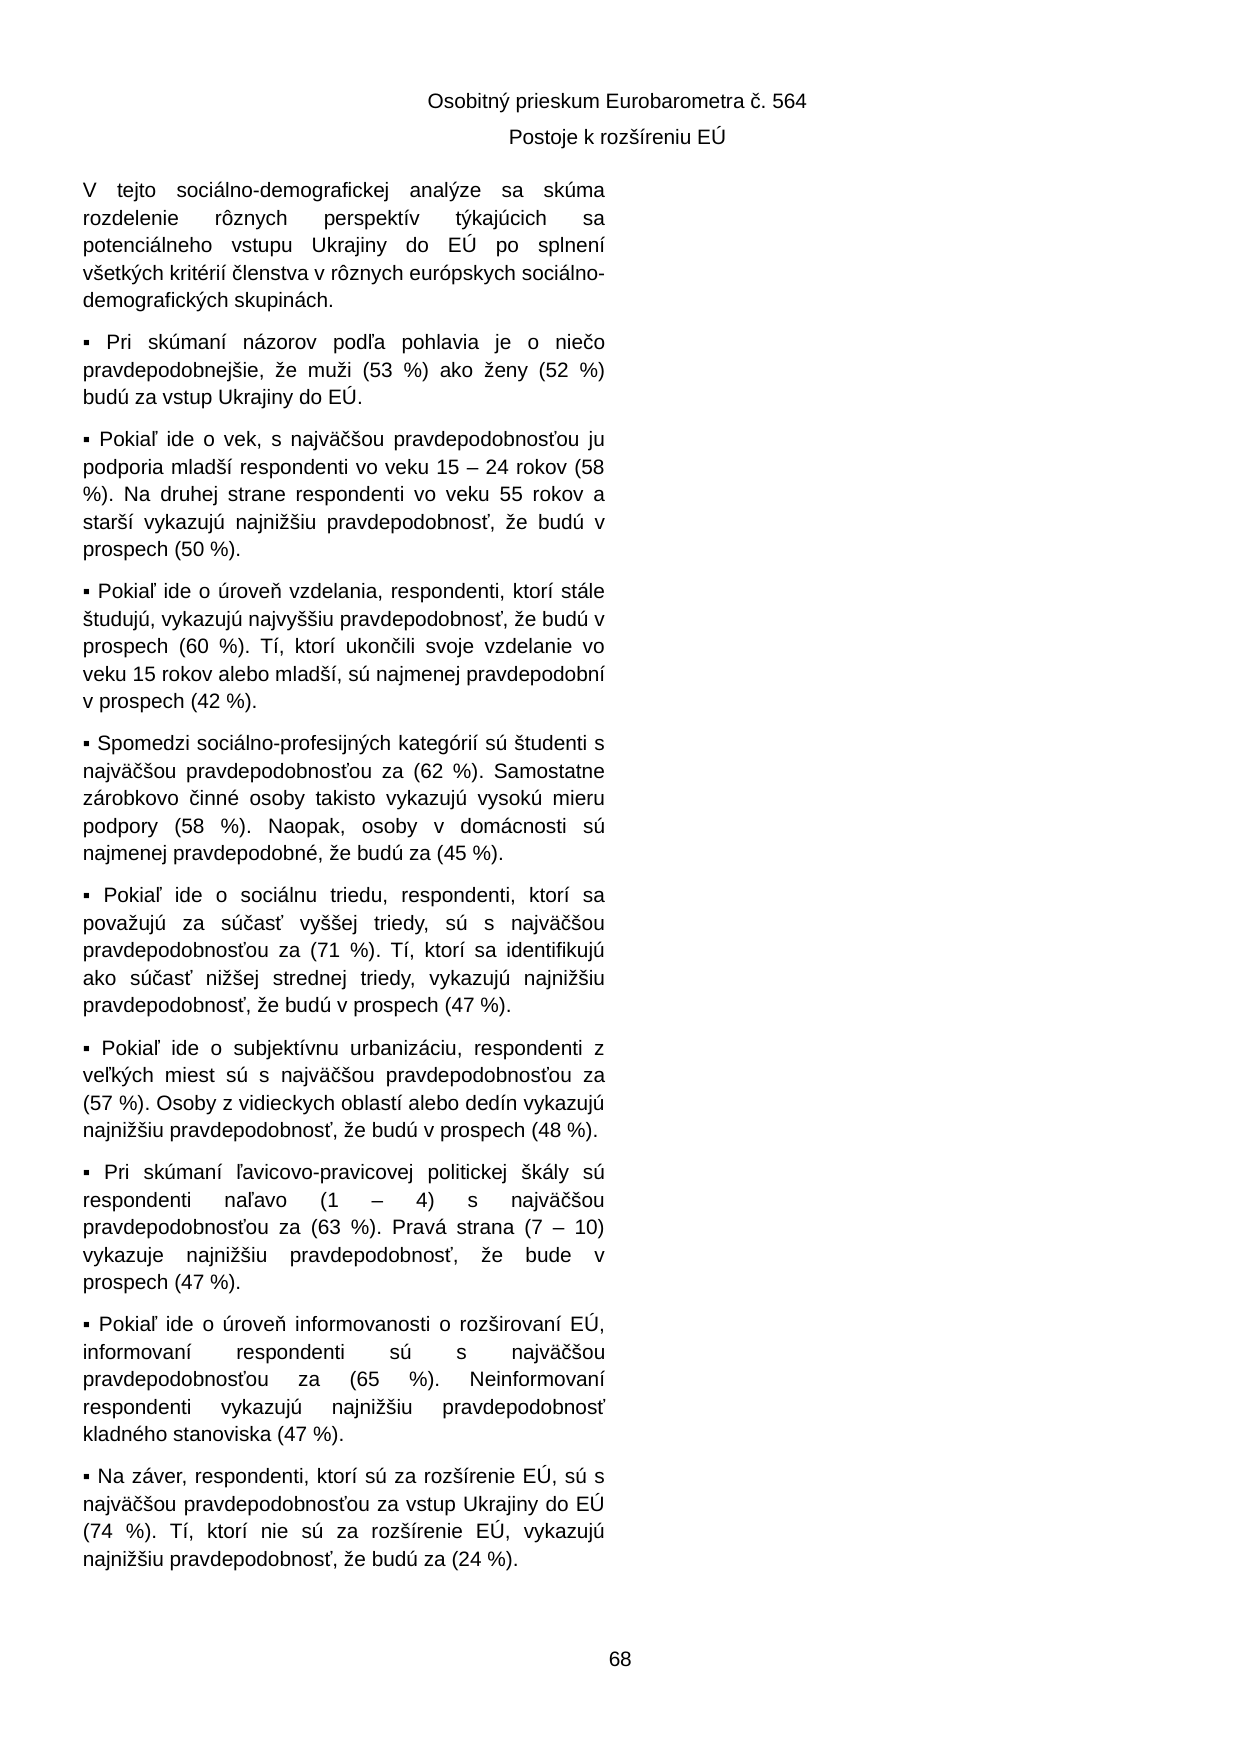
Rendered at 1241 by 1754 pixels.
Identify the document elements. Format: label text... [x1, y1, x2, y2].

text ▪ Pokiaľ ide o úroveň informovanosti o rozširovaní EÚ, informovaní respondenti sú s najväčšou pravdepodobnosťou za (65 %). Neinformovaní respondenti vykazujú najnižšiu pravdepodobnosť kladného stanoviska (47 %). [83, 1312, 605, 1446]
text ▪ Pokiaľ ide o úroveň vzdelania, respondenti, ktorí stále študujú, vykazujú najvyššiu pravdepodobnosť, že budú v prospech (60 %). Tí, ktorí ukončili svoje vzdelanie vo veku 15 rokov alebo mladší, sú najmenej pravdepodobní v prospech (42 %). [83, 579, 605, 713]
text ▪ Pokiaľ ide o sociálnu triedu, respondenti, ktorí sa považujú za súčasť vyššej triedy, sú s najväčšou pravdepodobnosťou za (71 %). Tí, ktorí sa identifikujú ako súčasť nižšej strednej triedy, vykazujú najnižšiu pravdepodobnosť, že budú v prospech (47 %). [83, 883, 605, 1017]
text ▪ Spomedzi sociálno-profesijných kategórií sú študenti s najväčšou pravdepodobnosťou za (62 %). Samostatne zárobkovo činné osoby takisto vykazujú vysokú mieru podpory (58 %). Naopak, osoby v domácnosti sú najmenej pravdepodobné, že budú za (45 %). [83, 731, 605, 865]
text V tejto sociálno-demografickej analýze sa skúma rozdelenie rôznych perspektív týkajúcich sa potenciálneho vstupu Ukrajiny do EÚ po splnení všetkých kritérií členstva v rôznych európskych sociálno-demografických skupinách. [83, 178, 605, 312]
text ▪ Pri skúmaní názorov podľa pohlavia je o niečo pravdepodobnejšie, že muži (53 %) ako ženy (52 %) budú za vstup Ukrajiny do EÚ. [83, 330, 605, 409]
text ▪ Pokiaľ ide o vek, s najväčšou pravdepodobnosťou ju podporia mladší respondenti vo veku 15 – 24 rokov (58 %). Na druhej strane respondenti vo veku 55 rokov a starší vykazujú najnižšiu pravdepodobnosť, že budú v prospech (50 %). [83, 427, 605, 561]
text ▪ Pokiaľ ide o subjektívnu urbanizáciu, respondenti z veľkých miest sú s najväčšou pravdepodobnosťou za (57 %). Osoby z vidieckych oblastí alebo dedín vykazujú najnižšiu pravdepodobnosť, že budú v prospech (48 %). [83, 1035, 605, 1142]
text ▪ Na záver, respondenti, ktorí sú za rozšírenie EÚ, sú s najväčšou pravdepodobnosťou za vstup Ukrajiny do EÚ (74 %). Tí, ktorí nie sú za rozšírenie EÚ, vykazujú najnižšiu pravdepodobnosť, že budú za (24 %). [83, 1464, 605, 1571]
text ▪ Pri skúmaní ľavicovo-pravicovej politickej škály sú respondenti naľavo (1 – 4) s najväčšou pravdepodobnosťou za (63 %). Pravá strana (7 – 10) vykazuje najnižšiu pravdepodobnosť, že bude v prospech (47 %). [83, 1160, 605, 1294]
